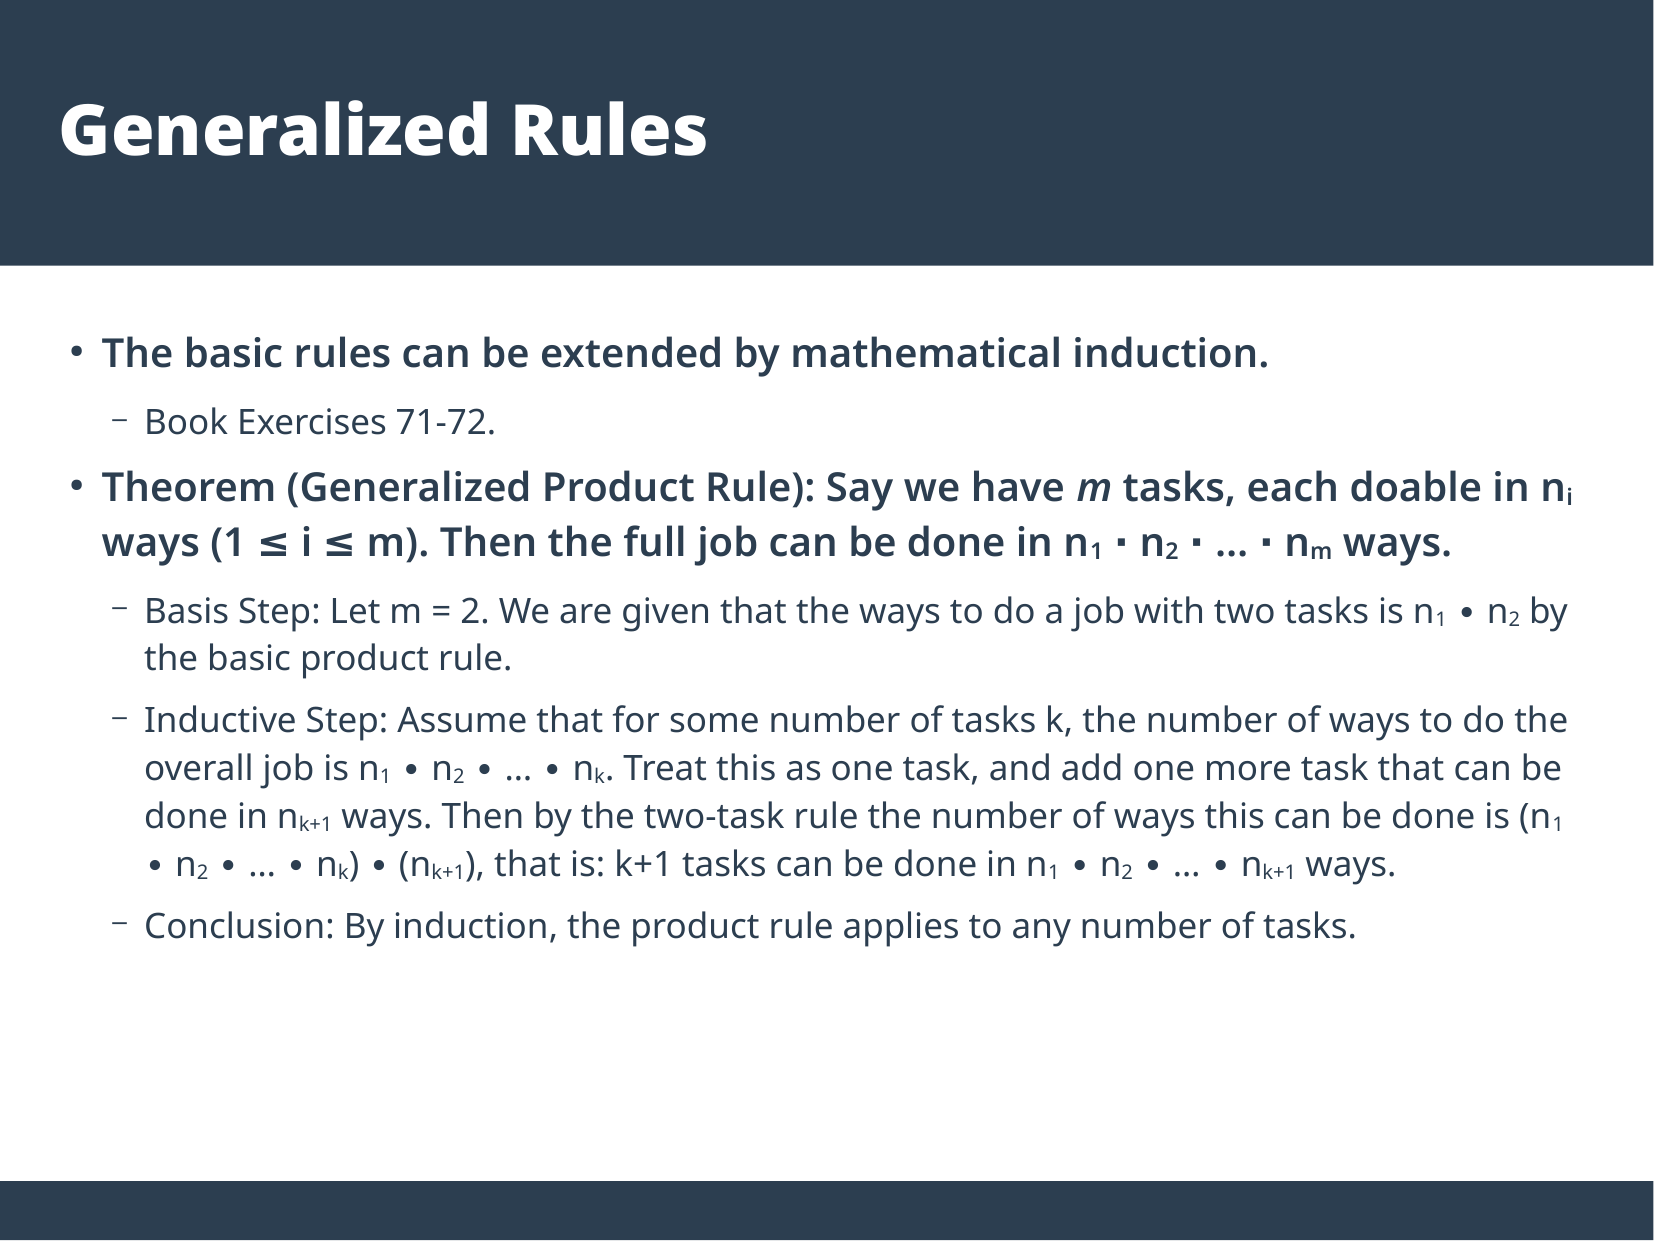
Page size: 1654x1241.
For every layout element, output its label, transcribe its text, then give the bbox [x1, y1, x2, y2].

title Generalized Rules [59, 49, 1595, 207]
list The basic rules can be extended by mathematical induction. Book Exercises 71-72. Theorem (Generalized Product Rule): Say we have m tasks, each doable in ni ways (1 ≤ i ≤ m). Then the full job can be done in n1 ∙ n2 ∙ … ∙ nm ways. Basis Step: Let m = 2. We are given that the ways to do a job with two tasks is n1 ∙ n2 by the basic product rule. Inductive Step: Assume that for some number of tasks k, the number of ways to do the overall job is n1 ∙ n2 ∙ … ∙ nk. Treat this as one task, and add one more task that can be done in nk+1 ways. Then by the two-task rule the number of ways this can be done is (n1 ∙ n2 ∙ … ∙ nk) ∙ (nk+1), that is: k+1 tasks can be done in n1 ∙ n2 ∙ … ∙ nk+1 ways. Conclusion: By induction, the product rule applies to any number of tasks. [59, 324, 1595, 1021]
